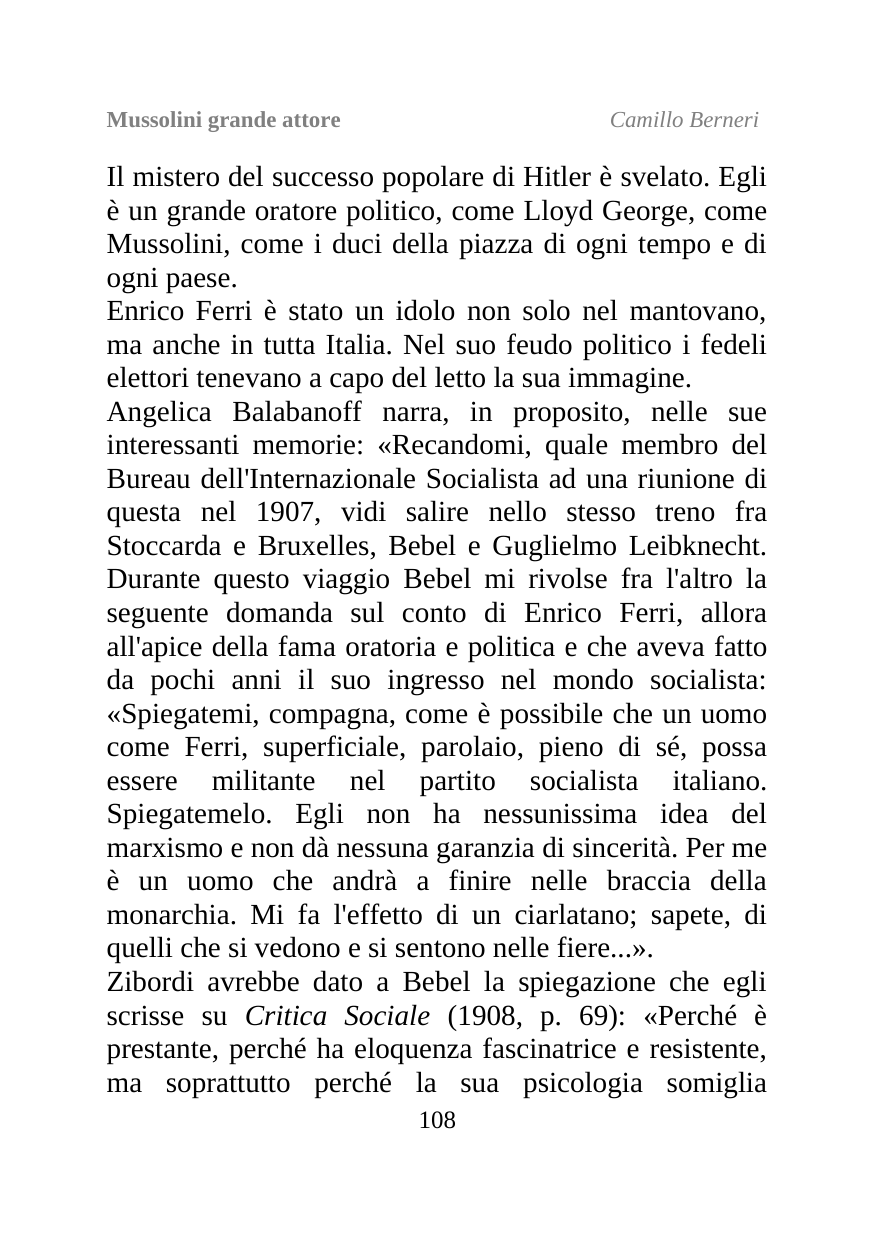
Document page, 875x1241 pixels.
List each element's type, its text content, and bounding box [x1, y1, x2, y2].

text Il mistero del successo popolare di Hitler è svelato. Egli è un grande oratore politico, come Lloyd George, come Mussolini, come i duci della piazza di ogni tempo e di ogni paese. [106, 159, 768, 293]
text Enrico Ferri è stato un idolo non solo nel mantovano, ma anche in tutta Italia. Nel suo feudo politico i fedeli elettori tenevano a capo del letto la sua immagine. [106, 293, 768, 394]
text Zibordi avrebbe dato a Bebel la spiegazione che egli scrisse su Critica Sociale (1908, p. 69): «Perché è prestante, perché ha eloquenza fascinatrice e resistente, ma soprattutto perché la sua psicologia somiglia [106, 964, 768, 1098]
text Angelica Balabanoff narra, in proposito, nelle sue interessanti memorie: «Recandomi, quale membro del Bureau dell'Internazionale Socialista ad una riunione di questa nel 1907, vidi salire nello stesso treno fra Stoccarda e Bruxelles, Bebel e Guglielmo Leibknecht. Durante questo viaggio Bebel mi rivolse fra l'altro la seguente domanda sul conto di Enrico Ferri, allora all'apice della fama oratoria e politica e che aveva fatto da pochi anni il suo ingresso nel mondo socialista: «Spiegatemi, compagna, come è possibile che un uomo come Ferri, superficiale, parolaio, pieno di sé, possa essere militante nel partito socialista italiano. Spiegatemelo. Egli non ha nessunissima idea del marxismo e non dà nessuna garanzia di sincerità. Per me è un uomo che andrà a finire nelle braccia della monarchia. Mi fa l'effetto di un ciarlatano; sapete, di quelli che si vedono e si sentono nelle fiere...». [106, 394, 768, 964]
